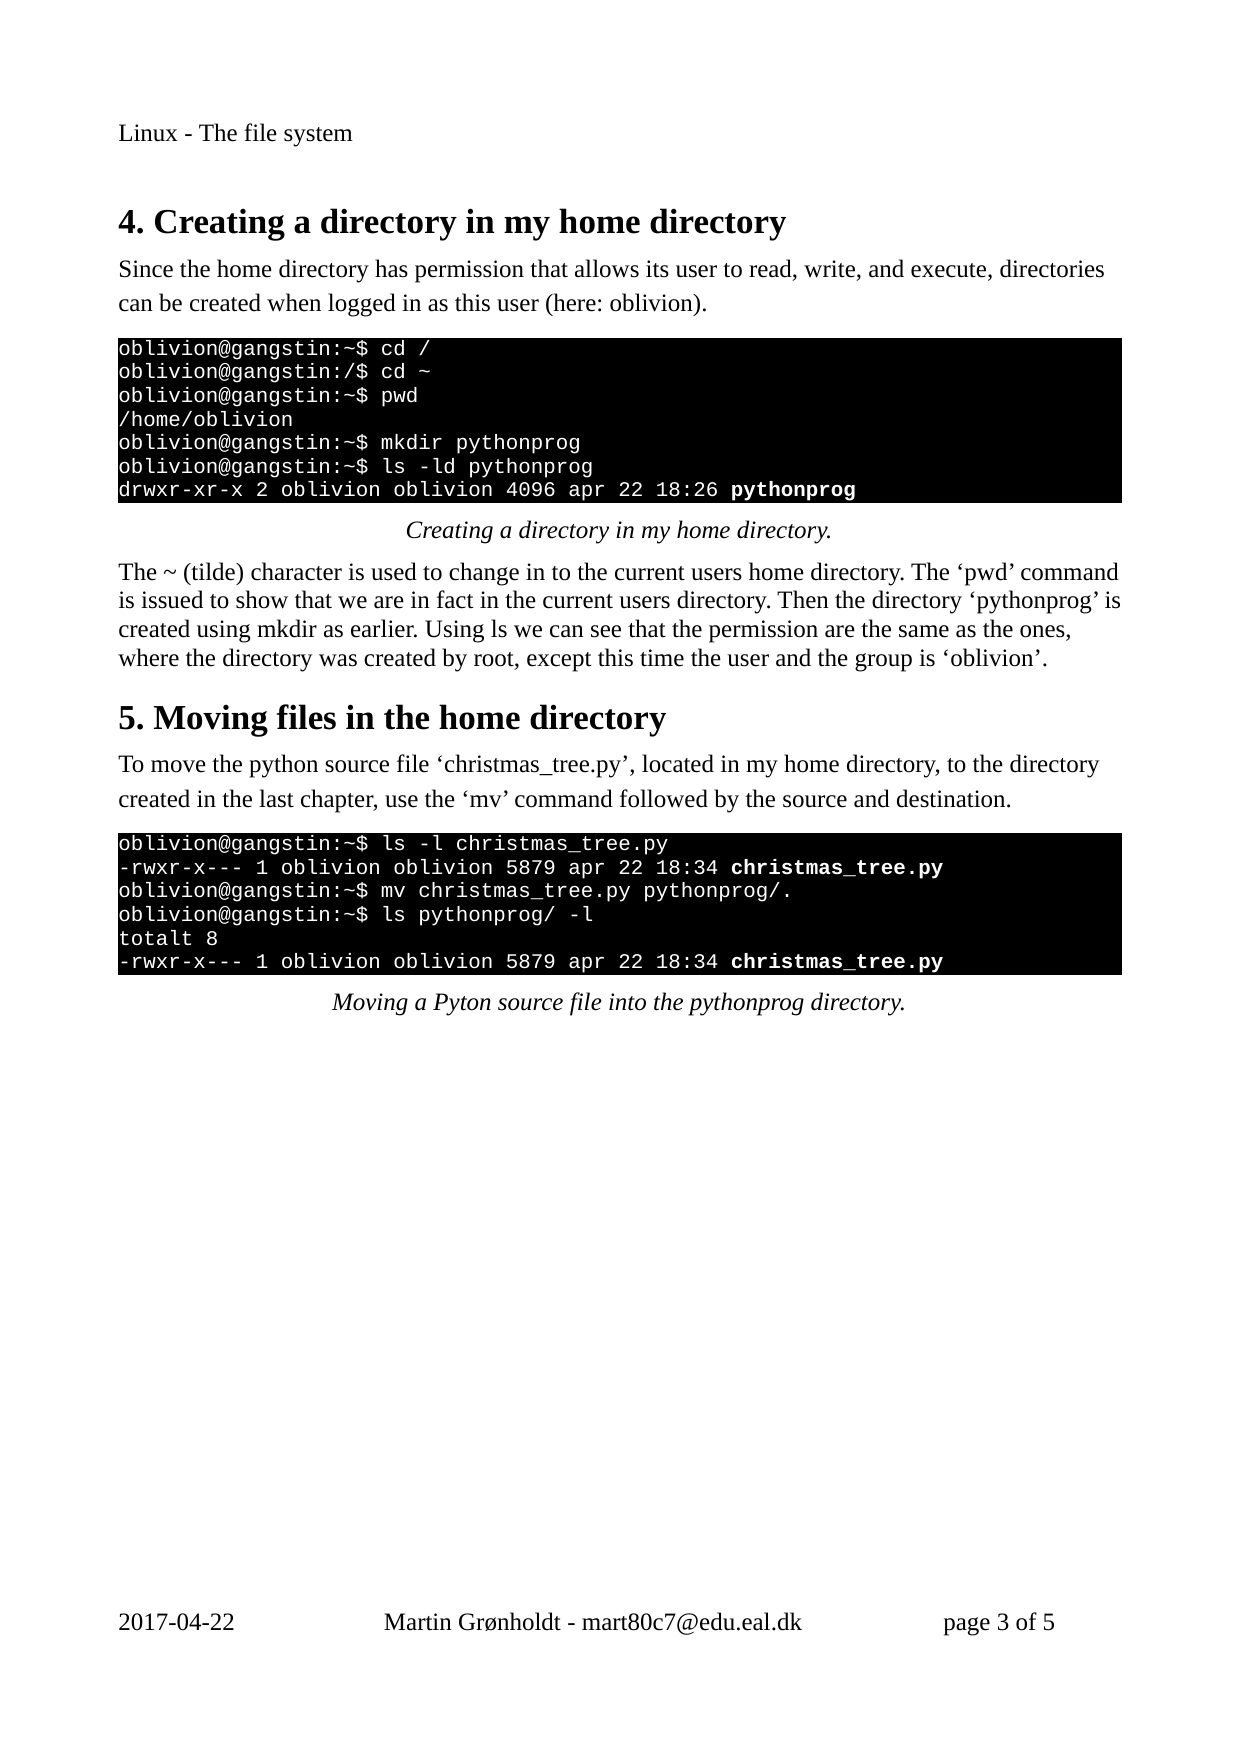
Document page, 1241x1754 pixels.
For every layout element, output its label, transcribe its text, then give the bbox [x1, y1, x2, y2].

text Moving a Pyton source file into the pythonprog directory. [118, 987, 1122, 1016]
subtitle 5. Moving files in the home directory [118, 697, 1122, 737]
text The ~ (tilde) character is used to change in to the current users home directory. The ‘pwd’ command is issued to show that we are in fact in the current users directory. Then the directory ‘pythonprog’ is created using mkdir as earlier. Using ls we can see that the permission are the same as the ones, where the directory was created by root, except this time the user and the group is ‘oblivion’. [118, 557, 1122, 672]
text oblivion@gangstin:~$ ls -l christmas_tree.py -rwxr-x--- 1 oblivion oblivion 5879 apr 22 18:34 christmas_tree.py oblivion@gangstin:~$ mv christmas_tree.py pythonprog/. oblivion@gangstin:~$ ls pythonprog/ -l totalt 8 -rwxr-x--- 1 oblivion oblivion 5879 apr 22 18:34 christmas_tree.py [118, 833, 1122, 975]
subtitle 4. Creating a directory in my home directory [118, 201, 1122, 242]
text Creating a directory in my home directory. [118, 516, 1122, 544]
text oblivion@gangstin:~$ cd / oblivion@gangstin:/$ cd ~ oblivion@gangstin:~$ pwd /home/oblivion oblivion@gangstin:~$ mkdir pythonprog oblivion@gangstin:~$ ls -ld pythonprog drwxr-xr-x 2 oblivion oblivion 4096 apr 22 18:26 pythonprog [118, 338, 1122, 503]
text Since the home directory has permission that allows its user to read, write, and execute, directories can be created when logged in as this user (here: oblivion). [118, 254, 1122, 317]
text To move the python source file ‘christmas_tree.py’, located in my home directory, to the directory created in the last chapter, use the ‘mv’ command followed by the source and destination. [118, 749, 1122, 813]
